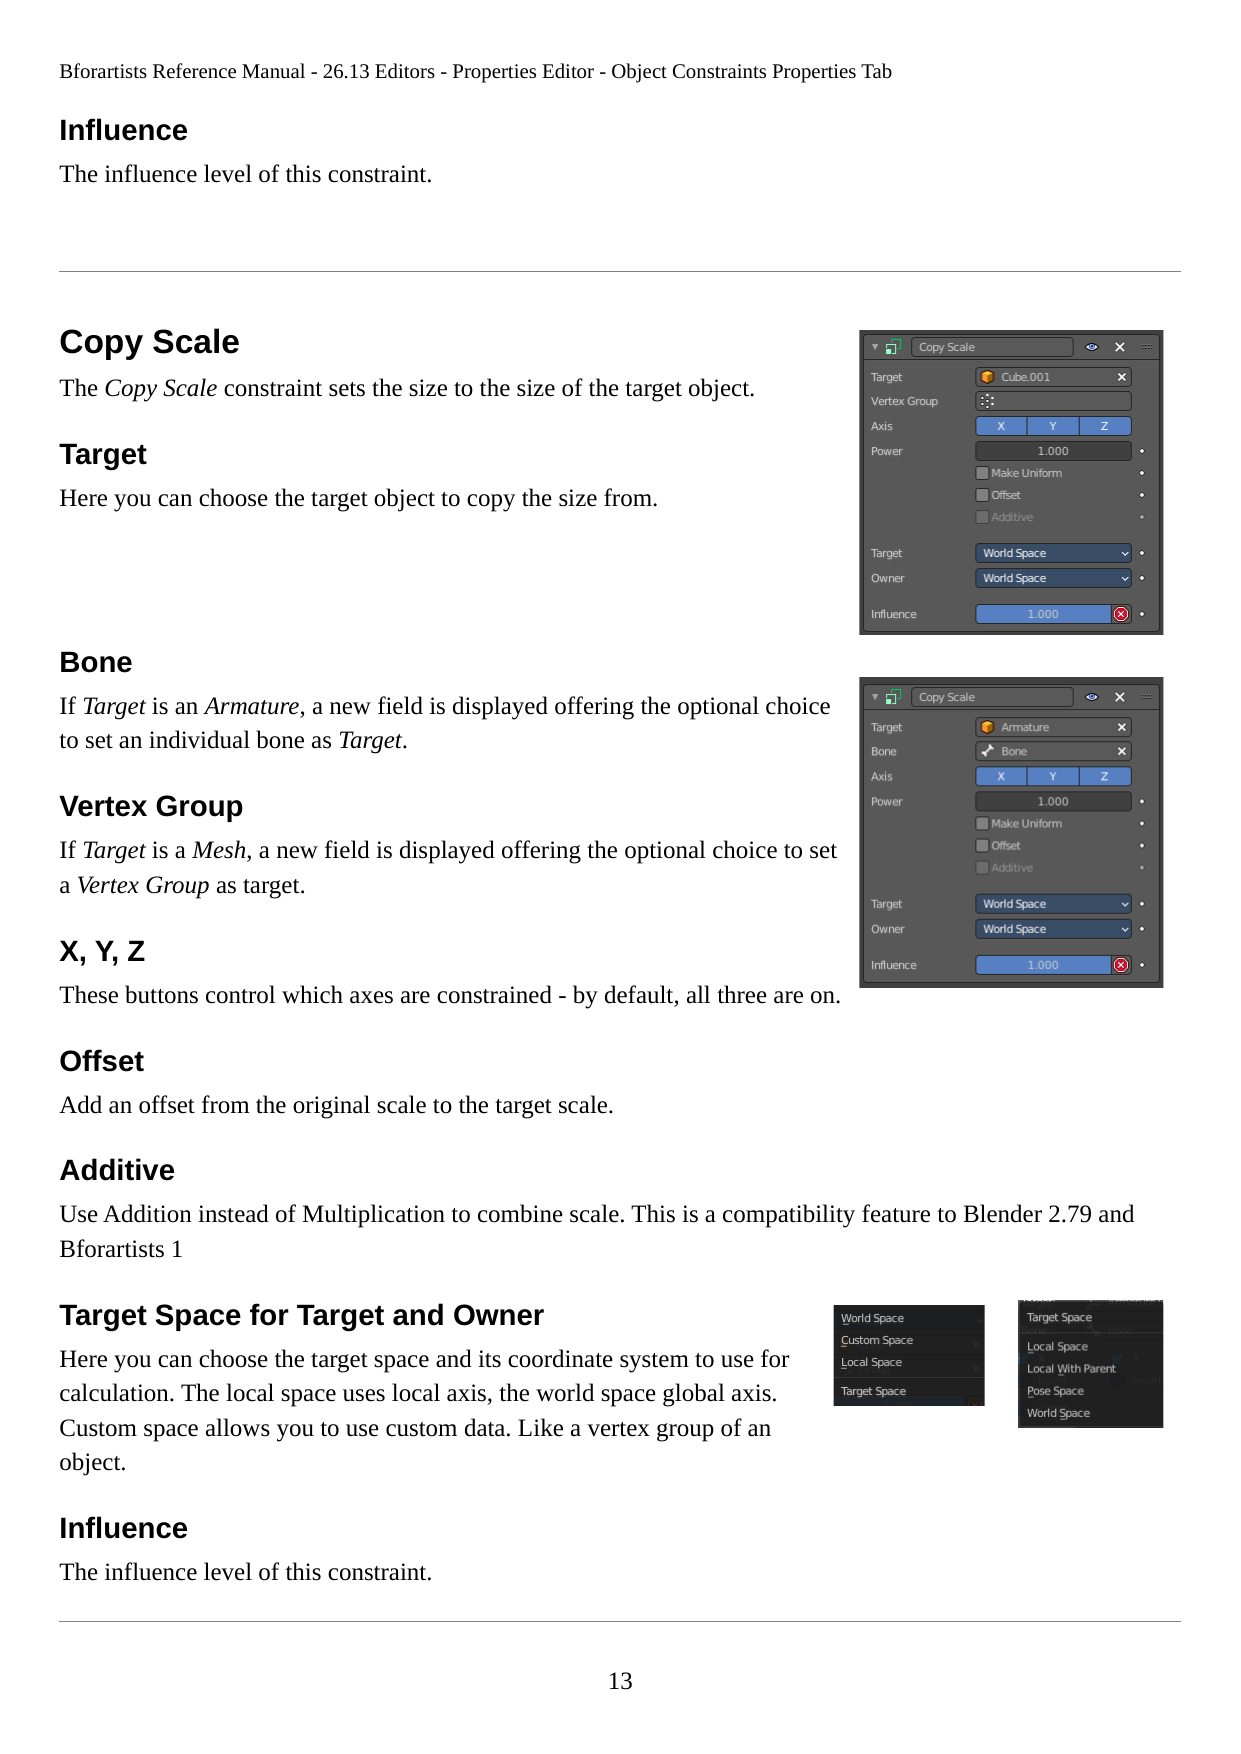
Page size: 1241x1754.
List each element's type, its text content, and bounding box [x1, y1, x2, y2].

picture [833, 1305, 985, 1406]
subtitle Copy Scale [59, 322, 1181, 361]
text Here you can choose the target space and its coordinate system to use for calculation. The local space uses local axis, the world space global axis. Custom space allows you to use custom data. Like a vertex group of an object. [59, 1344, 1181, 1476]
subtitle [1164, 437, 1181, 471]
text Add an offset from the original scale to the target scale. [59, 1090, 1181, 1118]
picture [859, 330, 1164, 635]
text These buttons control which axes are constrained - by default, all three are on. [59, 980, 1181, 1008]
text Here you can choose the target object to copy the size from. [59, 483, 859, 512]
text The influence level of this constraint. [59, 1557, 1181, 1586]
subtitle Vertex Group [59, 789, 859, 823]
subtitle Influence [59, 113, 1181, 146]
subtitle [1164, 789, 1181, 823]
subtitle Offset [59, 1043, 1181, 1077]
picture [1018, 1300, 1164, 1428]
subtitle X, Y, Z [59, 933, 859, 967]
subtitle Target Space for Target and Owner [59, 1298, 1181, 1331]
subtitle [1164, 933, 1181, 967]
subtitle Additive [59, 1153, 1181, 1187]
text The Copy Scale constraint sets the size to the size of the target object. [59, 373, 859, 402]
picture [859, 677, 1164, 988]
subtitle Influence [59, 1511, 1181, 1545]
text If Target is a Mesh, a new field is displayed offering the optional choice to set a Vertex Group as target. [59, 835, 859, 899]
subtitle Target [59, 437, 859, 471]
text Use Addition instead of Multiplication to combine scale. This is a compatibility feature to Blender 2.79 and Bforartists 1 [59, 1199, 1181, 1263]
subtitle Bone [59, 645, 1181, 678]
text The influence level of this constraint. [59, 159, 1181, 188]
text If Target is an Armature, a new field is displayed offering the optional choice to set an individual bone as Target. [59, 691, 859, 754]
